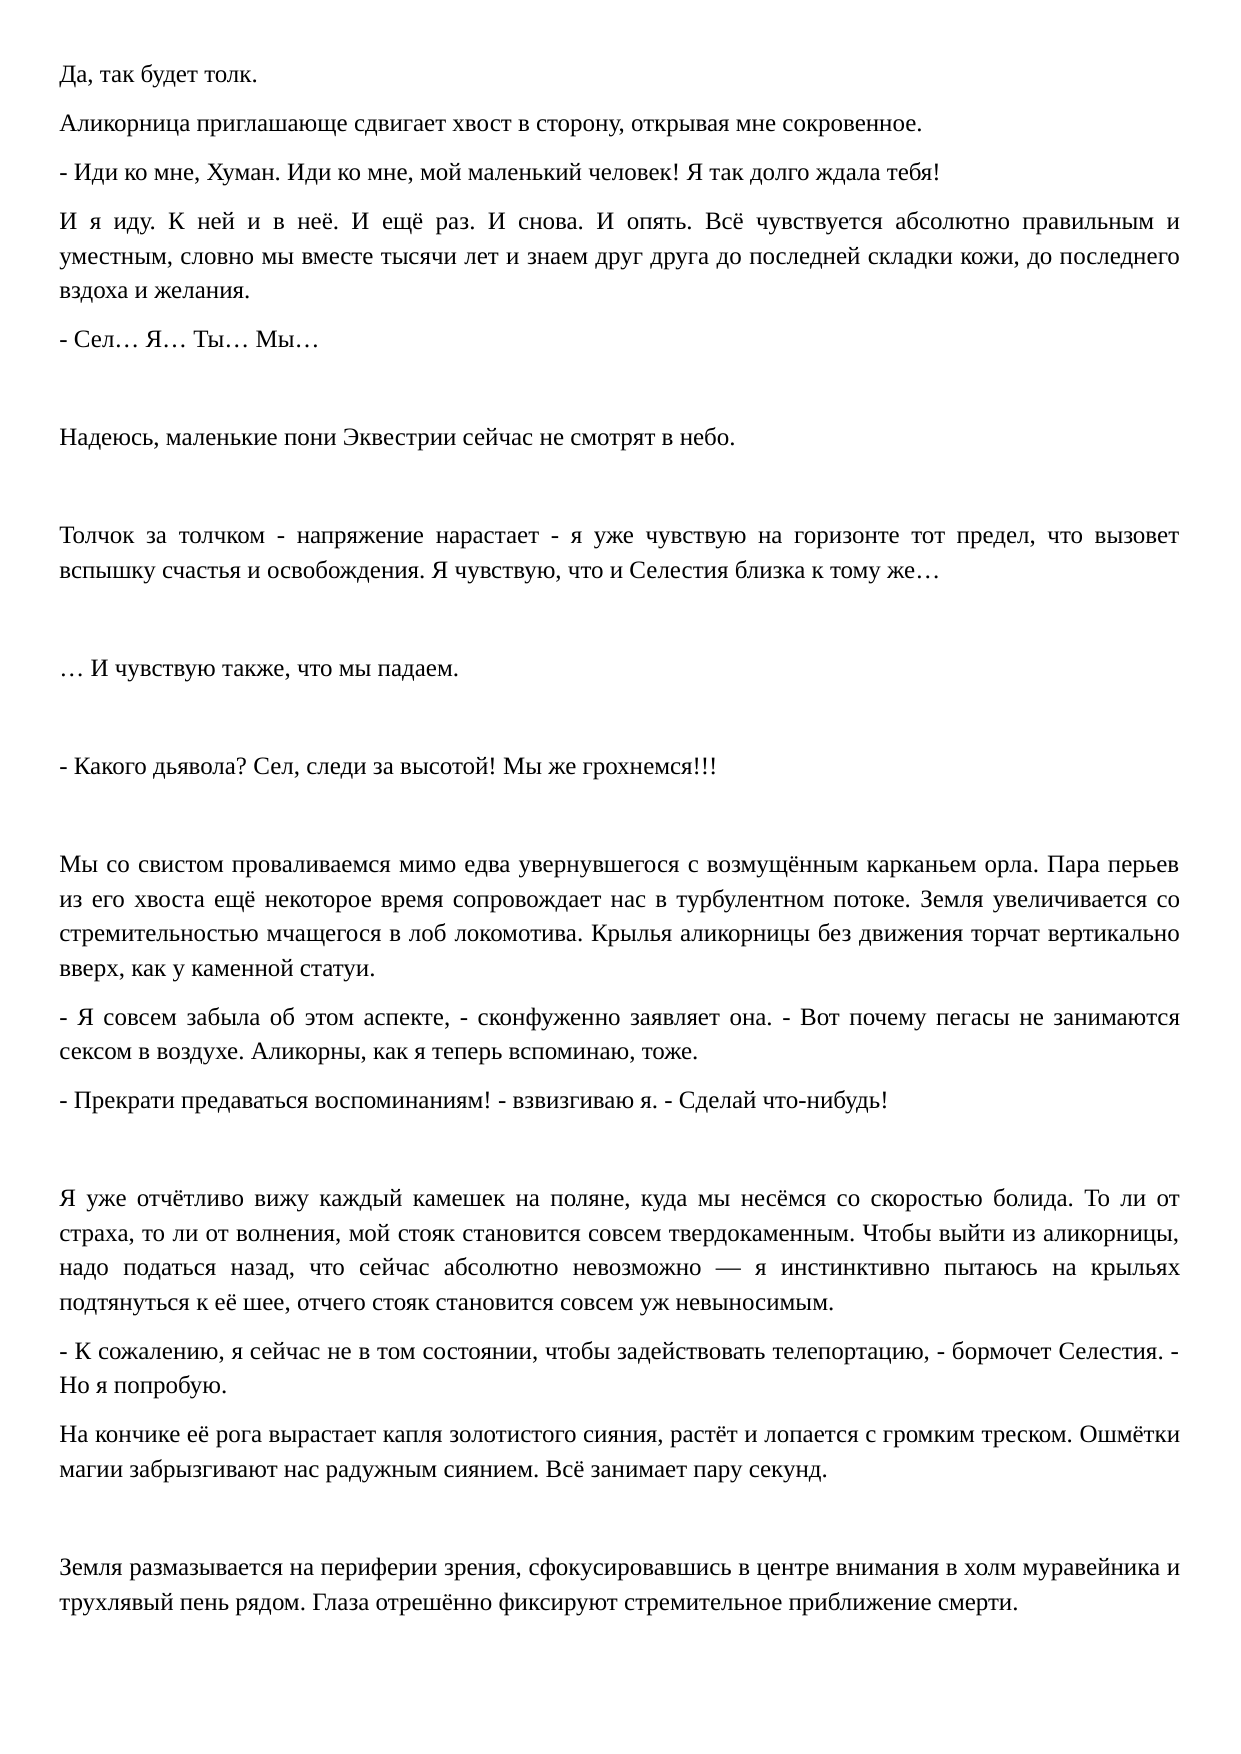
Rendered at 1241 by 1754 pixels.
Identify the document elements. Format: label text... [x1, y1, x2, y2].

text - К сожалению, я сейчас не в том состоянии, чтобы задействовать телепортацию, - бормочет Селестия. - Но я попробую. [59, 1336, 1181, 1399]
text Надеюсь, маленькие пони Эквестрии сейчас не смотрят в небо. [59, 422, 1181, 451]
text Толчок за толчком - напряжение нарастает - я уже чувствую на горизонте тот предел, что вызовет вспышку счастья и освобождения. Я чувствую, что и Селестия близка к тому же… [59, 521, 1181, 584]
text - Иди ко мне, Хуман. Иди ко мне, мой маленький человек! Я так долго ждала тебя! [59, 157, 1181, 186]
text - Я совсем забыла об этом аспекте, - сконфуженно заявляет она. - Вот почему пегасы не занимаются сексом в воздухе. Аликорны, как я теперь вспоминаю, тоже. [59, 1002, 1181, 1065]
text - Сел… Я… Ты… Мы… [59, 324, 1181, 353]
text Мы со свистом проваливаемся мимо едва увернувшегося с возмущённым карканьем орла. Пара перьев из его хвоста ещё некоторое время сопровождает нас в турбулентном потоке. Земля увеличивается со стремительностью мчащегося в лоб локомотива. Крылья аликорницы без движения торчат вертикально вверх, как у каменной статуи. [59, 849, 1181, 982]
text Я уже отчётливо вижу каждый камешек на поляне, куда мы несёмся со скоростью болида. То ли от страха, то ли от волнения, мой стояк становится совсем твердокаменным. Чтобы выйти из аликорницы, надо податься назад, что сейчас абсолютно невозможно — я инстинктивно пытаюсь на крыльях подтянуться к её шее, отчего стояк становится совсем уж невыносимым. [59, 1183, 1181, 1316]
text И я иду. К ней и в неё. И ещё раз. И снова. И опять. Всё чувствуется абсолютно правильным и уместным, словно мы вместе тысячи лет и знаем друг друга до последней складки кожи, до последнего вздоха и желания. [59, 206, 1181, 304]
text На кончике её рога вырастает капля золотистого сияния, растёт и лопается с громким треском. Ошмётки магии забрызгивают нас радужным сиянием. Всё занимает пару секунд. [59, 1419, 1181, 1483]
text … И чувствую также, что мы падаем. [59, 653, 1181, 682]
text Земля размазывается на периферии зрения, сфокусировавшись в центре внимания в холм муравейника и трухлявый пень рядом. Глаза отрешённо фиксируют стремительное приближение смерти. [59, 1552, 1181, 1615]
text - Какого дьявола? Сел, следи за высотой! Мы же грохнемся!!! [59, 751, 1181, 780]
text - Прекрати предаваться воспоминаниям! - взвизгиваю я. - Сделай что-нибудь! [59, 1085, 1181, 1114]
text Да, так будет толк. [59, 59, 1181, 88]
text Аликорница приглашающе сдвигает хвост в сторону, открывая мне сокровенное. [59, 108, 1181, 137]
